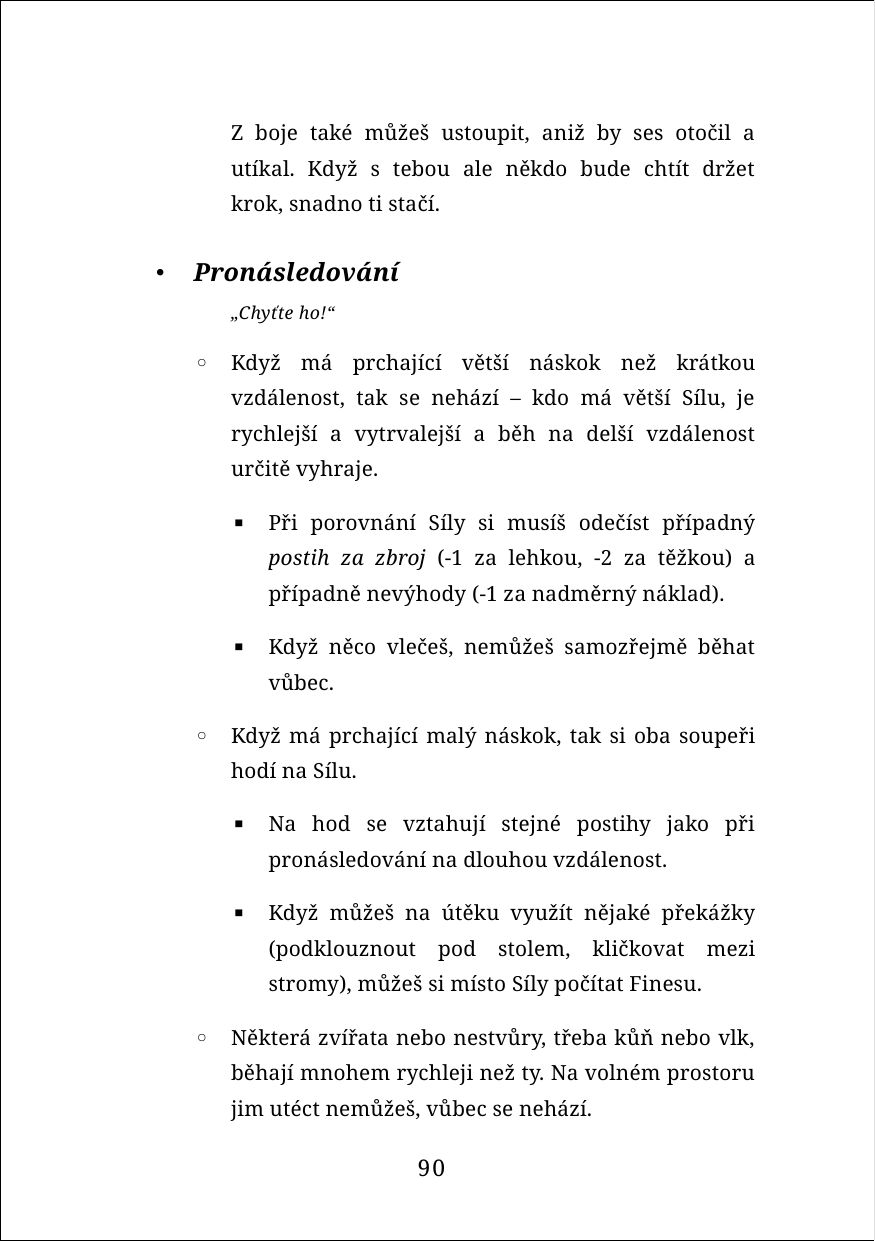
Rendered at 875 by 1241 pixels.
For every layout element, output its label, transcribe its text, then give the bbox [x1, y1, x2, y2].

list Když něco vlečeš, nemůžeš samozřejmě běhat vůbec. [231, 632, 756, 696]
list Když má prchající větší náskok než krátkou vzdálenost, tak se nehází – kdo má větší Sílu, je rychlejší a vytrvalejší a běh na delší vzdálenost určitě vyhraje. [193, 348, 756, 483]
list „Chyťte ho!“ [193, 300, 756, 324]
list Když můžeš na útěku využít nějaké překážky (podklouznout pod stolem, kličkovat mezi stromy), můžeš si místo Síly počítat Finesu. [231, 898, 756, 998]
list Některá zvířata nebo nestvůry, třeba kůň nebo vlk, běhají mnohem rychleji než ty. Na volném prostoru jim utéct nemůžeš, vůbec se nehází. [193, 1023, 756, 1122]
list Na hod se vztahují stejné postihy jako při pronásledování na dlouhou vzdálenost. [231, 809, 756, 873]
subtitle Pronásledování [156, 254, 756, 288]
list Když má prchající malý náskok, tak si oba soupeři hodí na Sílu. [193, 721, 756, 785]
list Z boje také můžeš ustoupit, aniž by ses otočil a utíkal. Když s tebou ale někdo bude chtít držet krok, snadno ti stačí. [193, 118, 756, 218]
list Při porovnání Síly si musíš odečíst případný postih za zbroj (-1 za lehkou, -2 za těžkou) a případně nevýhody (-1 za nadměrný náklad). [231, 508, 756, 607]
